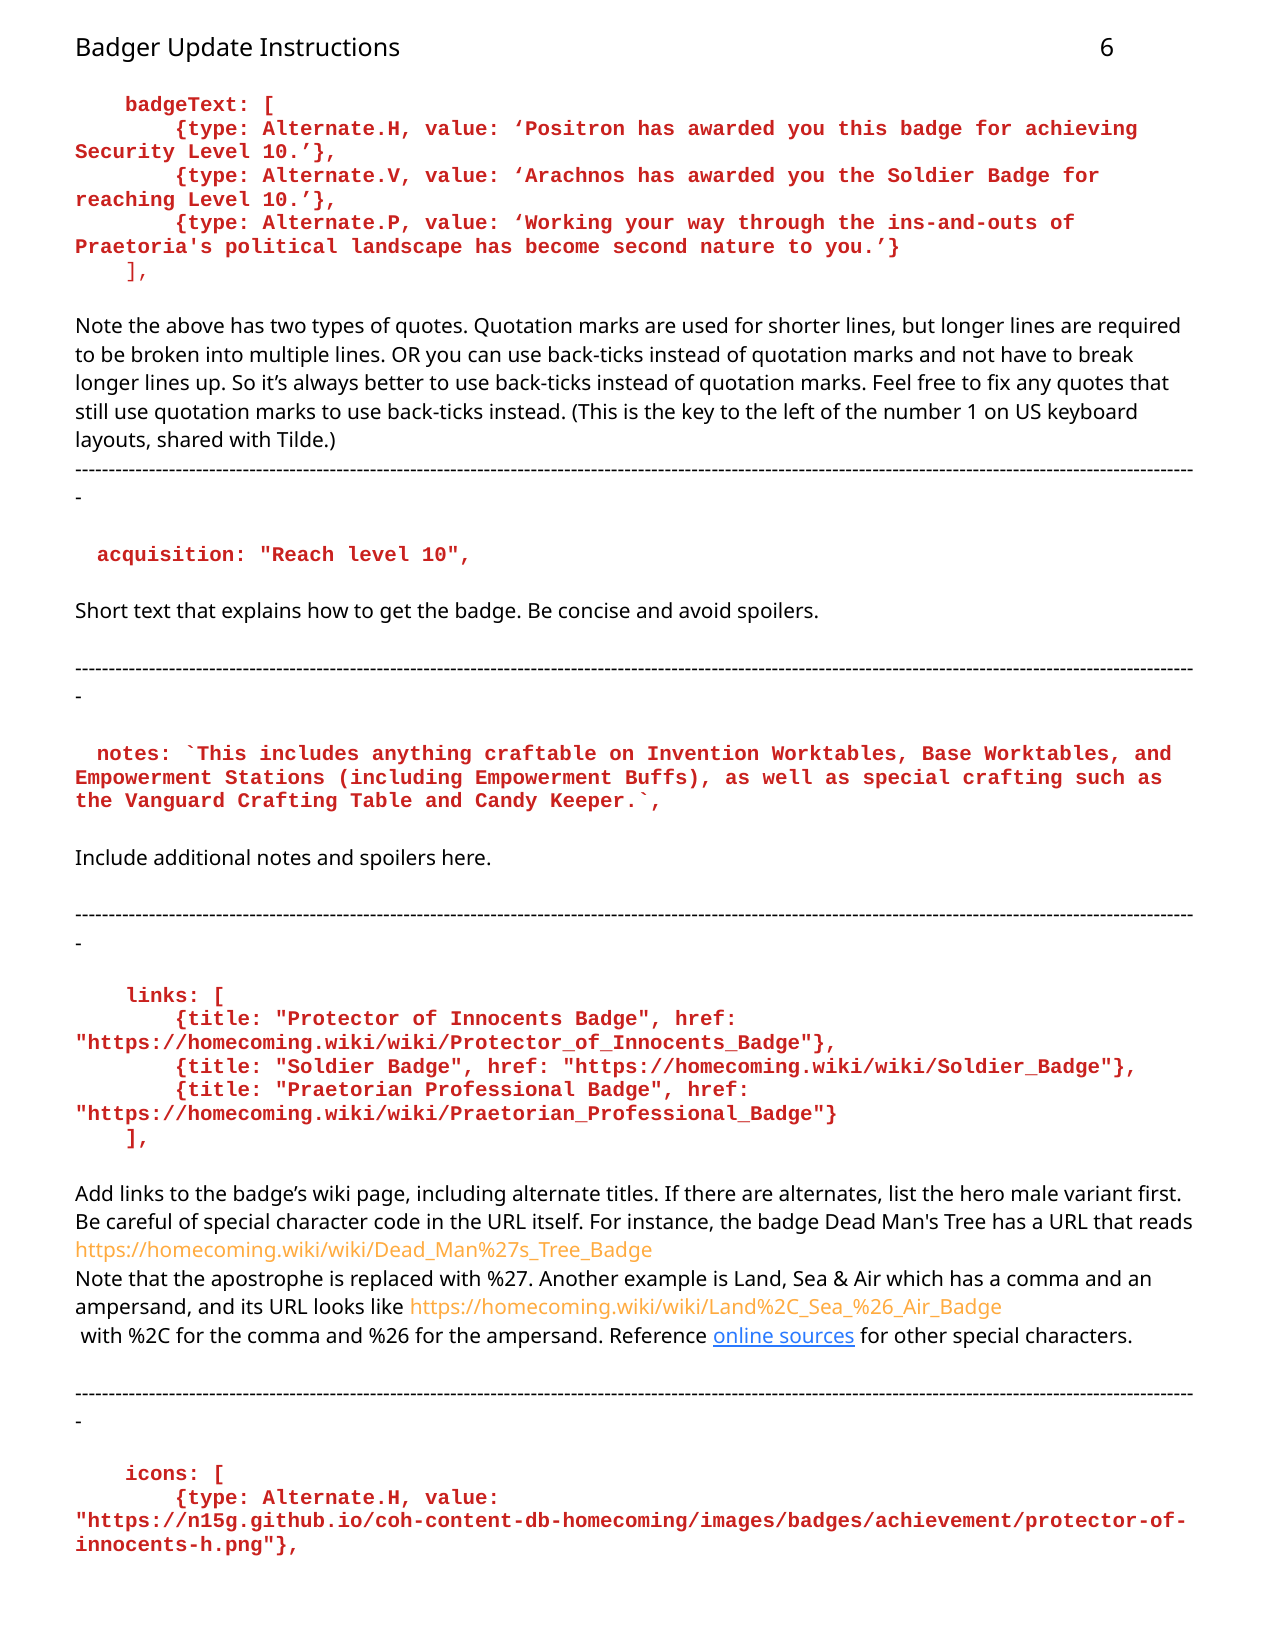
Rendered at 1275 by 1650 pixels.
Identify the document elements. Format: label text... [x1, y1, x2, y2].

text notes: `This includes anything craftable on Invention Worktables, Base Worktables, and Empowerment Stations (including Empowerment Buffs), as well as special crafting such as the Vanguard Crafting Table and Candy Keeper.`, [75, 738, 1200, 814]
text {type: Alternate.V, value: ‘Arachnos has awarded you the Soldier Badge for reaching Level 10.’}, [75, 165, 1200, 212]
text {type: Alternate.P, value: ‘Working your way through the ins-and-outs of Praetoria's political landscape has become second nature to you.’} [75, 212, 1200, 259]
text ------------------------------------------------------------------------------------------------------------------------------------------------------------------------ [75, 899, 1200, 956]
text ], [75, 259, 1200, 283]
text {title: "Praetorian Professional Badge", href: "https://homecoming.wiki/wiki/Praetorian_Professional_Badge"} [75, 1079, 1200, 1127]
text Short text that explains how to get the badge. Be concise and avoid spoilers. [75, 596, 1200, 624]
text {type: Alternate.H, value: "https://n15g.github.io/coh-content-db-homecoming/images/badges/achievement/protector-of-innocents-h.png"}, [75, 1487, 1200, 1558]
text ], [75, 1127, 1200, 1150]
text ------------------------------------------------------------------------------------------------------------------------------------------------------------------------ [75, 1378, 1200, 1435]
text icons: [ [75, 1463, 1200, 1487]
text badgeText: [ [75, 94, 1200, 118]
text {title: "Protector of Innocents Badge", href: "https://homecoming.wiki/wiki/Protector_of_Innocents_Badge"}, [75, 1008, 1200, 1056]
text Add links to the badge’s wiki page, including alternate titles. If there are alternates, list the hero male variant first. Be careful of special character code in the URL itself. For instance, the badge Dead Man's Tree has a URL that reads https://homecoming.wiki/wiki/Dead_Man%27s_Tree_Badge [75, 1179, 1200, 1264]
text with %2C for the comma and %26 for the ampersand. Reference online sources for other special characters. [75, 1321, 1200, 1349]
text {title: "Soldier Badge", href: "https://homecoming.wiki/wiki/Soldier_Badge"}, [75, 1056, 1200, 1079]
text ------------------------------------------------------------------------------------------------------------------------------------------------------------------------ [75, 454, 1200, 511]
text Note that the apostrophe is replaced with %27. Another example is Land, Sea & Air which has a comma and an ampersand, and its URL looks like https://homecoming.wiki/wiki/Land%2C_Sea_%26_Air_Badge [75, 1264, 1200, 1321]
text acquisition: "Reach level 10", [75, 539, 1200, 568]
text ------------------------------------------------------------------------------------------------------------------------------------------------------------------------ [75, 653, 1200, 710]
text links: [ [75, 985, 1200, 1008]
text Include additional notes and spoilers here. [75, 843, 1200, 871]
text {type: Alternate.H, value: ‘Positron has awarded you this badge for achieving Security Level 10.’}, [75, 118, 1200, 165]
text Note the above has two types of quotes. Quotation marks are used for shorter lines, but longer lines are required to be broken into multiple lines. OR you can use back-ticks instead of quotation marks and not have to break longer lines up. So it’s always better to use back-ticks instead of quotation marks. Feel free to fix any quotes that still use quotation marks to use back-ticks instead. (This is the key to the left of the number 1 on US keyboard layouts, shared with Tilde.) [75, 312, 1200, 454]
